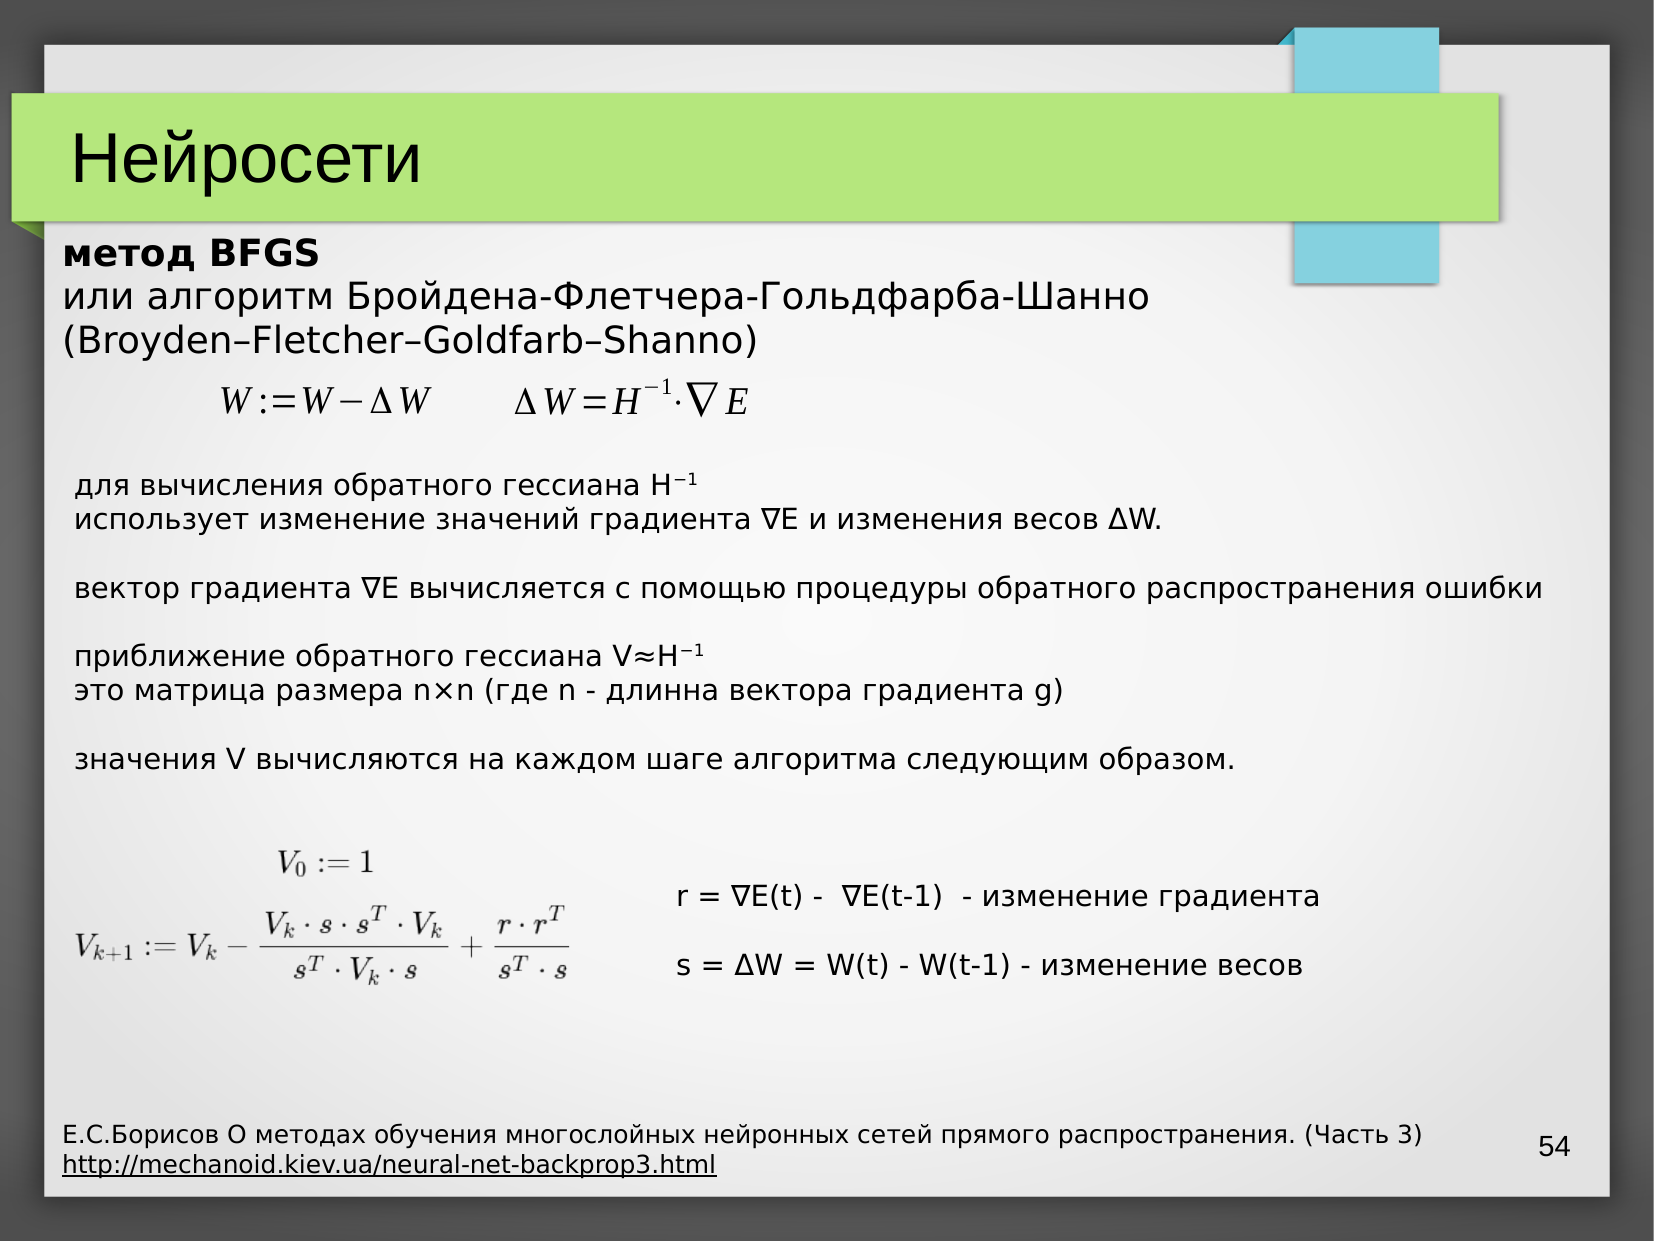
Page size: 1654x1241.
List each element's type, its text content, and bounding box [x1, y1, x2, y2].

chart [212, 385, 439, 427]
picture [0, 0, 1654, 1241]
text_box Е.С.Борисов О методах обучения многослойных нейронных сетей прямого распространения. (Часть 3) http://mechanoid.kiev.ua/neural-net-backprop3.html [47, 1113, 1477, 1187]
chart [507, 377, 758, 427]
text_box для вычисления обратного гессиана H−1 использует изменение значений градиента ∇E и изменения весов ΔW. вектор градиента ∇E вычисляется с помощью процедуры обратного распространения ошибки приближение обратного гессиана V≈H−1 это матрица размера n×n (где n - длинна вектора градиента g) значения V вычисляются на каждом шаге алгоритма следующим образом. [59, 460, 1596, 784]
text_box метод BFGS или алгоритм Бройдена-Флетчера-Гольдфарба-Шанно (Broyden–Fletcher–Goldfarb–Shanno) [47, 224, 1205, 378]
title Нейросети [70, 118, 1205, 199]
text_box r = ∇E(t) - ∇E(t-1) - изменение градиента s = ΔW = W(t) - W(t-1) - изменение весов [661, 872, 1347, 1004]
